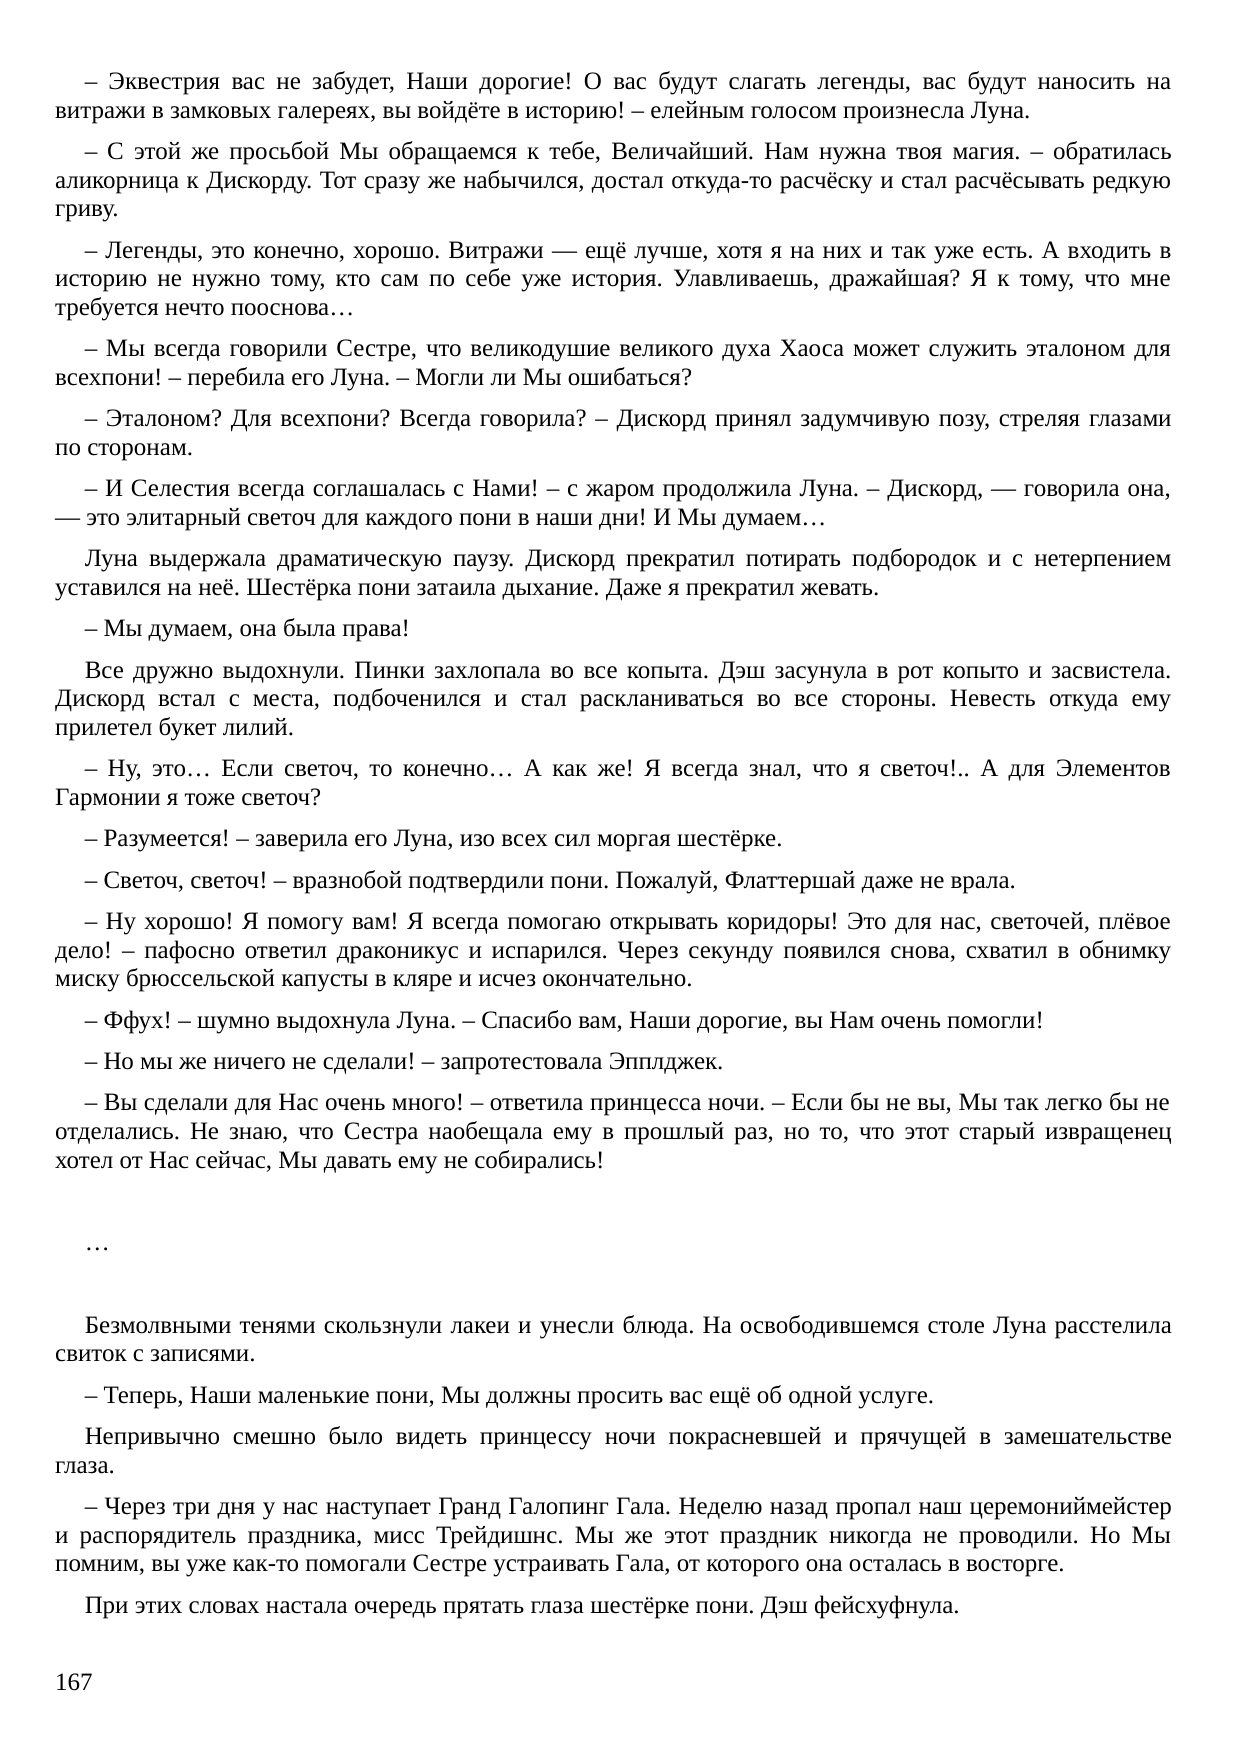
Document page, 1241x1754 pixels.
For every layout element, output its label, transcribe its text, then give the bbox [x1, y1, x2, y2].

text – Ффух! – шумно выдохнула Луна. – Спасибо вам, Наши дорогие, вы Нам очень помогли! [55, 1005, 1173, 1033]
text – Эталоном? Для всехпони? Всегда говорила? – Дискорд принял задумчивую позу, стреляя глазами по сторонам. [55, 403, 1173, 461]
text – Мы всегда говорили Сестре, что великодушие великого духа Хаоса может служить эталоном для всехпони! – перебила его Луна. – Могли ли Мы ошибаться? [55, 333, 1173, 391]
text – Ну хорошо! Я помогу вам! Я всегда помогаю открывать коридоры! Это для нас, светочей, плёвое дело! – пафосно ответил драконикус и испарился. Через секунду появился снова, схватил в обнимку миску брюссельской капусты в кляре и исчез окончательно. [55, 906, 1173, 992]
text Все дружно выдохнули. Пинки захлопала во все копыта. Дэш засунула в рот копыто и засвистела. Дискорд встал с места, подбоченился и стал раскланиваться во все стороны. Невесть откуда ему прилетел букет лилий. [55, 655, 1173, 741]
text – Легенды, это конечно, хорошо. Витражи — ещё лучше, хотя я на них и так уже есть. А входить в историю не нужно тому, кто сам по себе уже история. Улавливаешь, дражайшая? Я к тому, что мне требуется нечто пооснова… [55, 235, 1173, 321]
text – Ну, это… Если светоч, то конечно… А как же! Я всегда знал, что я светоч!.. А для Элементов Гармонии я тоже светоч? [55, 753, 1173, 811]
text – С этой же просьбой Мы обращаемся к тебе, Величайший. Нам нужна твоя магия. – обратилась аликорница к Дискорду. Тот сразу же набычился, достал откуда-то расчёску и стал расчёсывать редкую гриву. [55, 136, 1173, 222]
text Луна выдержала драматическую паузу. Дискорд прекратил потирать подбородок и с нетерпением уставился на неё. Шестёрка пони затаила дыхание. Даже я прекратил жевать. [55, 543, 1173, 601]
text – Светоч, светоч! – вразнобой подтвердили пони. Пожалуй, Флаттершай даже не врала. [55, 865, 1173, 893]
text – Но мы же ничего не сделали! – запротестовала Эпплджек. [55, 1046, 1173, 1075]
text Непривычно смешно было видеть принцессу ночи покрасневшей и прячущей в замешательстве глаза. [55, 1421, 1173, 1478]
text – Теперь, Наши маленькие пони, Мы должны просить вас ещё об одной услуге. [55, 1380, 1173, 1408]
text – Эквестрия вас не забудет, Наши дорогие! О вас будут слагать легенды, вас будут наносить на витражи в замковых галереях, вы войдёте в историю! – елейным голосом произнесла Луна. [55, 66, 1173, 123]
text – Через три дня у нас наступает Гранд Галопинг Гала. Неделю назад пропал наш церемониймейстер и распорядитель праздника, мисс Трейдишнс. Мы же этот праздник никогда не проводили. Но Мы помним, вы уже как-то помогали Сестре устраивать Гала, от которого она осталась в восторге. [55, 1491, 1173, 1577]
text Безмолвными тенями скользнули лакеи и унесли блюда. На освободившемся столе Луна расстелила свиток с записями. [55, 1310, 1173, 1367]
text – Мы думаем, она была права! [55, 613, 1173, 642]
text При этих словах настала очередь прятать глаза шестёрке пони. Дэш фейсхуфнула. [55, 1590, 1173, 1618]
text – И Селестия всегда соглашалась с Нами! – с жаром продолжила Луна. – Дискорд, — говорила она, — это элитарный светоч для каждого пони в наши дни! И Мы думаем… [55, 473, 1173, 531]
text – Разумеется! – заверила его Луна, изо всех сил моргая шестёрке. [55, 823, 1173, 852]
text … [55, 1227, 1173, 1256]
text – Вы сделали для Нас очень много! – ответила принцесса ночи. – Если бы не вы, Мы так легко бы не отделались. Не знаю, что Сестра наобещала ему в прошлый раз, но то, что этот старый извращенец хотел от Нас сейчас, Мы давать ему не собирались! [55, 1087, 1173, 1173]
